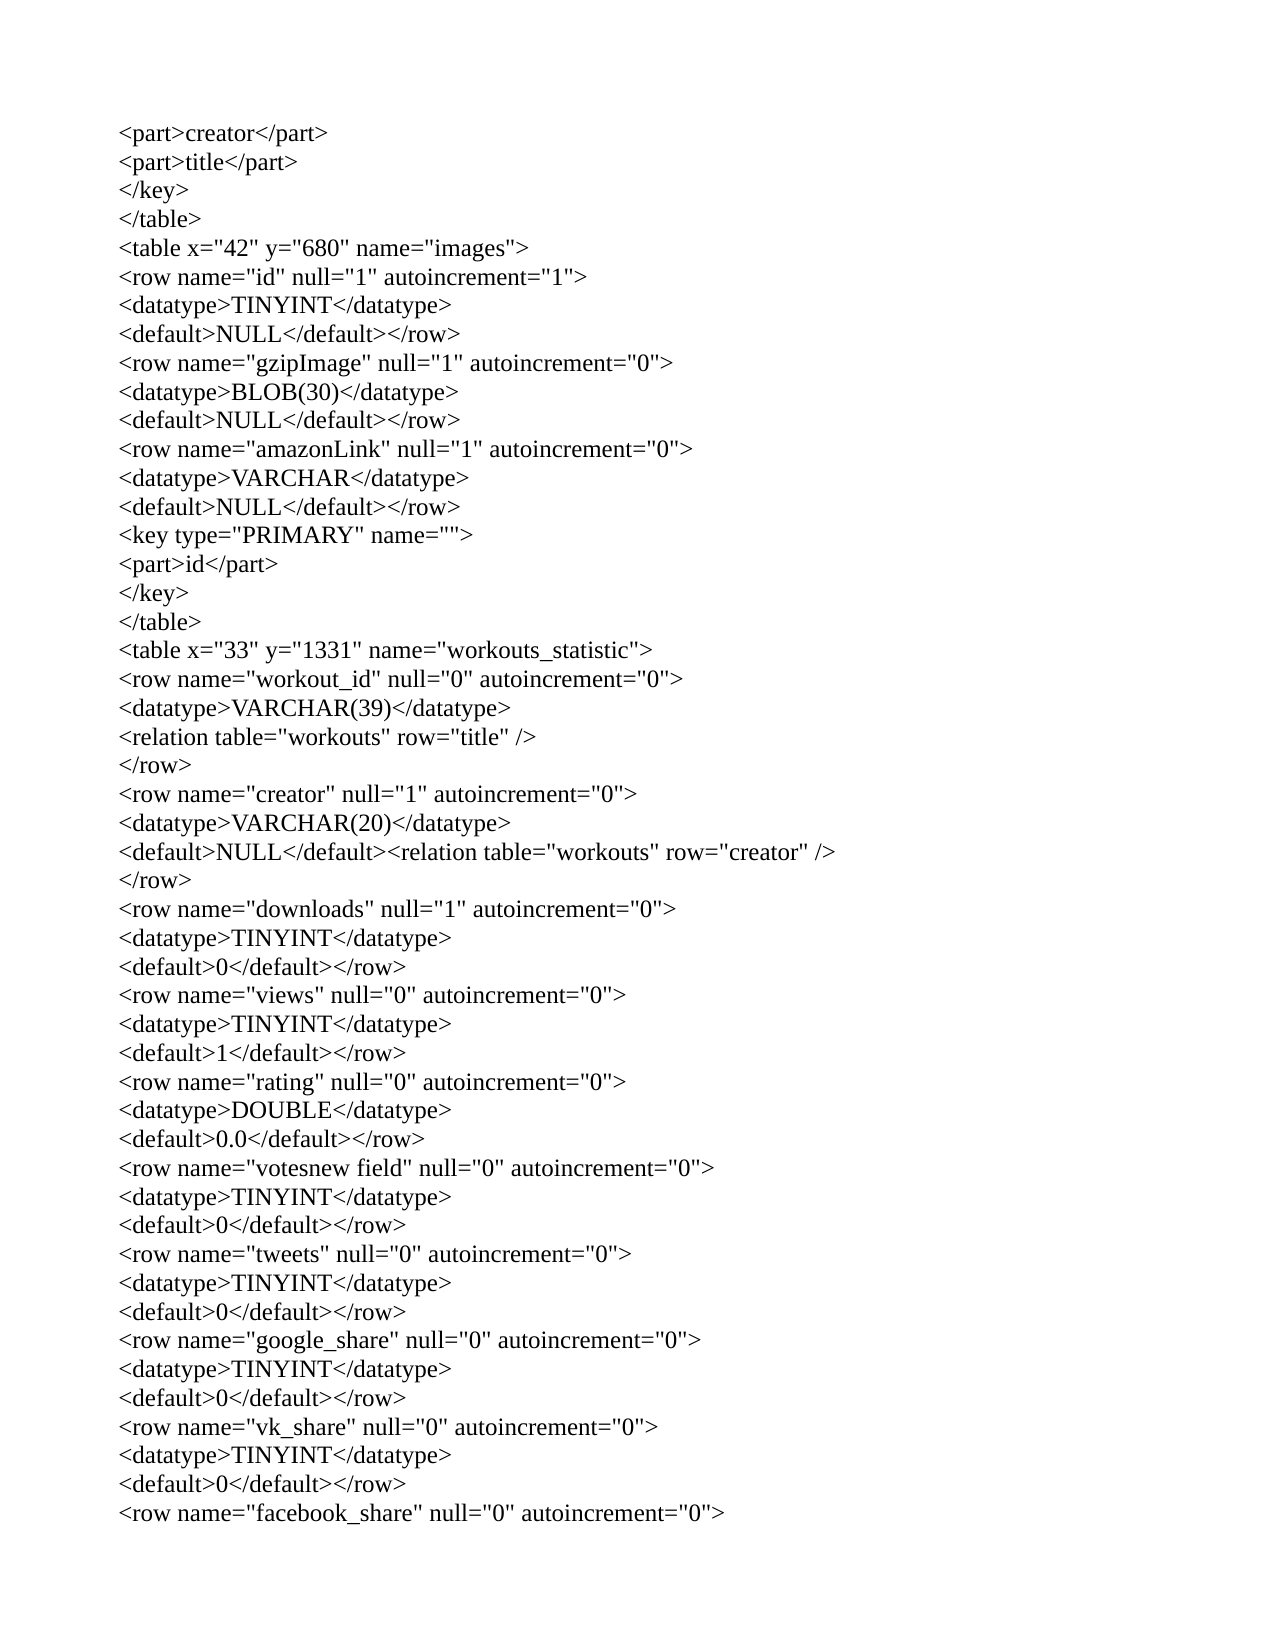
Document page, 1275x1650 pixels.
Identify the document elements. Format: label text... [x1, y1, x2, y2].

text <row name="workout_id" null="0" autoincrement="0"> [118, 664, 1157, 693]
text <default>0</default></row> [118, 1469, 1157, 1498]
text <table x="42" y="680" name="images"> [118, 233, 1157, 262]
text <row name="vk_share" null="0" autoincrement="0"> [118, 1412, 1157, 1441]
text <row name="downloads" null="1" autoincrement="0"> [118, 894, 1157, 923]
text <datatype>BLOB(30)</datatype> [118, 377, 1157, 406]
text <datatype>TINYINT</datatype> [118, 923, 1157, 952]
text <default>1</default></row> [118, 1038, 1157, 1067]
text <row name="views" null="0" autoincrement="0"> [118, 981, 1157, 1009]
text <default>NULL</default></row> [118, 492, 1157, 521]
text <row name="gzipImage" null="1" autoincrement="0"> [118, 348, 1157, 377]
text <datatype>TINYINT</datatype> [118, 1268, 1157, 1297]
text <row name="id" null="1" autoincrement="1"> [118, 262, 1157, 291]
text <part>creator</part> [118, 118, 1157, 147]
text <default>NULL</default></row> [118, 319, 1157, 348]
text <datatype>VARCHAR(39)</datatype> [118, 693, 1157, 722]
text <default>0</default></row> [118, 1383, 1157, 1412]
text <row name="facebook_share" null="0" autoincrement="0"> [118, 1498, 1157, 1527]
text <row name="tweets" null="0" autoincrement="0"> [118, 1239, 1157, 1268]
text <row name="amazonLink" null="1" autoincrement="0"> [118, 434, 1157, 463]
text <part>title</part> [118, 147, 1157, 176]
text <datatype>VARCHAR</datatype> [118, 463, 1157, 492]
text </row> [118, 866, 1157, 894]
text <row name="rating" null="0" autoincrement="0"> [118, 1067, 1157, 1096]
text <datatype>TINYINT</datatype> [118, 1354, 1157, 1383]
text <datatype>TINYINT</datatype> [118, 291, 1157, 319]
text <key type="PRIMARY" name=""> [118, 521, 1157, 549]
text <default>0.0</default></row> [118, 1124, 1157, 1153]
text <default>NULL</default></row> [118, 406, 1157, 434]
text <row name="creator" null="1" autoincrement="0"> [118, 779, 1157, 808]
text <row name="votesnew field" null="0" autoincrement="0"> [118, 1153, 1157, 1182]
text <datatype>TINYINT</datatype> [118, 1182, 1157, 1211]
text <datatype>DOUBLE</datatype> [118, 1096, 1157, 1124]
text <relation table="workouts" row="title" /> [118, 722, 1157, 751]
text </key> [118, 578, 1157, 607]
text <default>NULL</default><relation table="workouts" row="creator" /> [118, 837, 1157, 866]
text </table> [118, 607, 1157, 636]
text <table x="33" y="1331" name="workouts_statistic"> [118, 636, 1157, 664]
text <default>0</default></row> [118, 952, 1157, 981]
text <datatype>TINYINT</datatype> [118, 1441, 1157, 1469]
text <datatype>VARCHAR(20)</datatype> [118, 808, 1157, 837]
text </key> [118, 176, 1157, 204]
text </table> [118, 204, 1157, 233]
text <default>0</default></row> [118, 1297, 1157, 1326]
text <default>0</default></row> [118, 1211, 1157, 1239]
text </row> [118, 751, 1157, 779]
text <row name="google_share" null="0" autoincrement="0"> [118, 1326, 1157, 1354]
text <datatype>TINYINT</datatype> [118, 1009, 1157, 1038]
text <part>id</part> [118, 549, 1157, 578]
